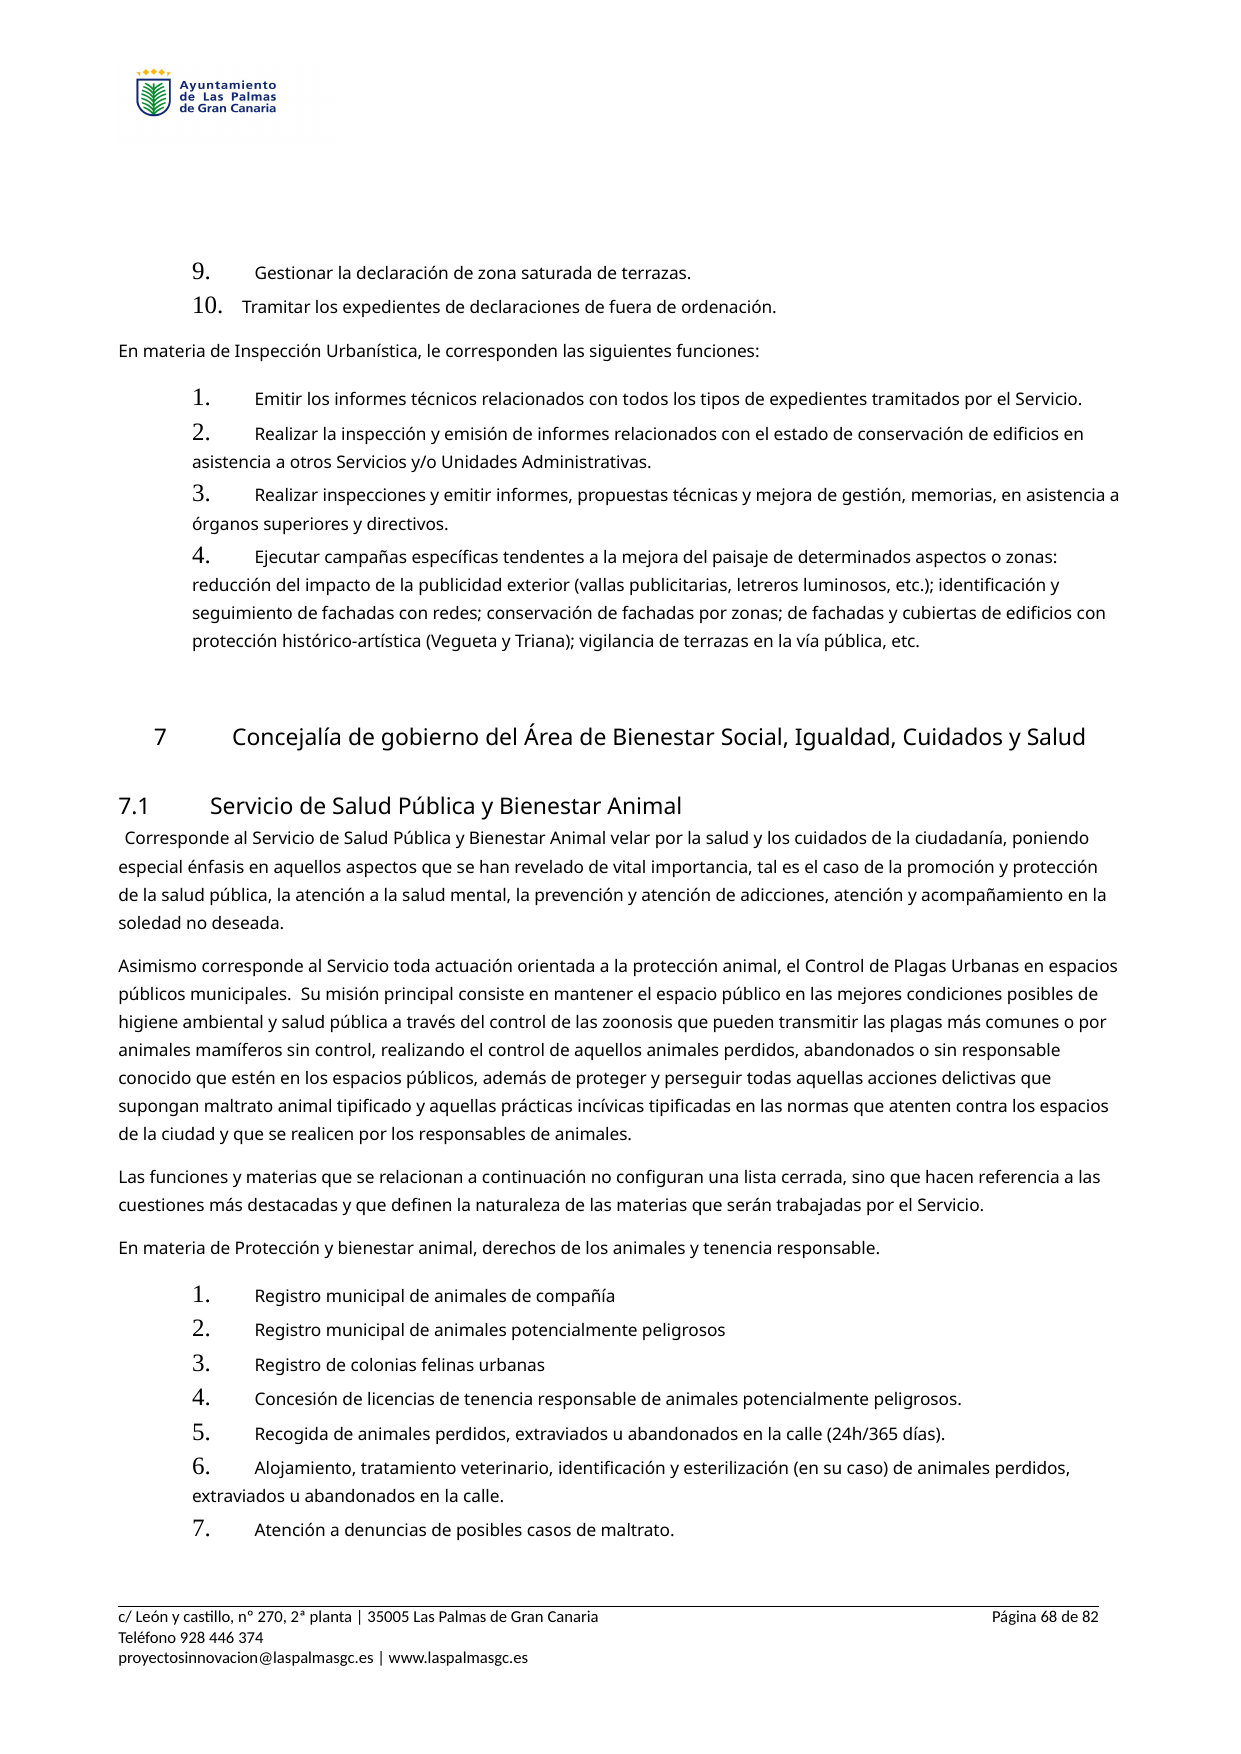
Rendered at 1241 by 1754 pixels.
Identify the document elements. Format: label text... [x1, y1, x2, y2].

list Alojamiento, tratamiento veterinario, identificación y esterilización (en su caso) de animales perdidos, extraviados u abandonados en la calle. [118, 1451, 1122, 1508]
list Gestionar la declaración de zona saturada de terrazas. [118, 256, 1122, 285]
text Corresponde al Servicio de Salud Pública y Bienestar Animal velar por la salud y los cuidados de la ciudadanía, poniendo especial énfasis en aquellos aspectos que se han revelado de vital importancia, tal es el caso de la promoción y protección de la salud pública, la atención a la salud mental, la prevención y atención de adicciones, atención y acompañamiento en la soledad no deseada. [118, 821, 1122, 934]
list Ejecutar campañas específicas tendentes a la mejora del paisaje de determinados aspectos o zonas: reducción del impacto de la publicidad exterior (vallas publicitarias, letreros luminosos, etc.); identificación y seguimiento de fachadas con redes; conservación de fachadas por zonas; de fachadas y cubiertas de edificios con protección histórico-artística (Vegueta y Triana); vigilancia de terrazas en la vía pública, etc. [118, 540, 1122, 653]
list Emitir los informes técnicos relacionados con todos los tipos de expedientes tramitados por el Servicio. [118, 382, 1122, 411]
list Registro municipal de animales potencialmente peligrosos [118, 1313, 1122, 1342]
text Las funciones y materias que se relacionan a continuación no configuran una lista cerrada, sino que hacen referencia a las cuestiones más destacadas y que definen la naturaleza de las materias que serán trabajadas por el Servicio. [118, 1165, 1122, 1217]
list Recogida de animales perdidos, extraviados u abandonados en la calle (24h/365 días). [118, 1417, 1122, 1445]
text En materia de Inspección Urbanística, le corresponden las siguientes funciones: [118, 339, 1122, 363]
picture [118, 65, 336, 144]
list Tramitar los expedientes de declaraciones de fuera de ordenación. [118, 290, 1122, 319]
text En materia de Protección y bienestar animal, derechos de los animales y tenencia responsable. [118, 1236, 1122, 1259]
subtitle 7 Concejalía de gobierno del Área de Bienestar Social, Igualdad, Cuidados y Salud [118, 721, 1122, 752]
text Asimismo corresponde al Servicio toda actuación orientada a la protección animal, el Control de Plagas Urbanas en espacios públicos municipales. Su misión principal consiste en mantener el espacio público en las mejores condiciones posibles de higiene ambiental y salud pública a través del control de las zoonosis que pueden transmitir las plagas más comunes o por animales mamíferos sin control, realizando el control de aquellos animales perdidos, abandonados o sin responsable conocido que estén en los espacios públicos, además de proteger y perseguir todas aquellas acciones delictivas que supongan maltrato animal tipificado y aquellas prácticas incívicas tipificadas en las normas que atenten contra los espacios de la ciudad y que se realicen por los responsables de animales. [118, 954, 1122, 1146]
subtitle 7.1 Servicio de Salud Pública y Bienestar Animal [118, 790, 1122, 821]
list Realizar inspecciones y emitir informes, propuestas técnicas y mejora de gestión, memorias, en asistencia a órganos superiores y directivos. [118, 478, 1122, 535]
list Concesión de licencias de tenencia responsable de animales potencialmente peligrosos. [118, 1382, 1122, 1411]
list Realizar la inspección y emisión de informes relacionados con el estado de conservación de edificios en asistencia a otros Servicios y/o Unidades Administrativas. [118, 417, 1122, 473]
list Registro de colonias felinas urbanas [118, 1348, 1122, 1376]
list Atención a denuncias de posibles casos de maltrato. [118, 1513, 1122, 1541]
list Registro municipal de animales de compañía [118, 1279, 1122, 1307]
